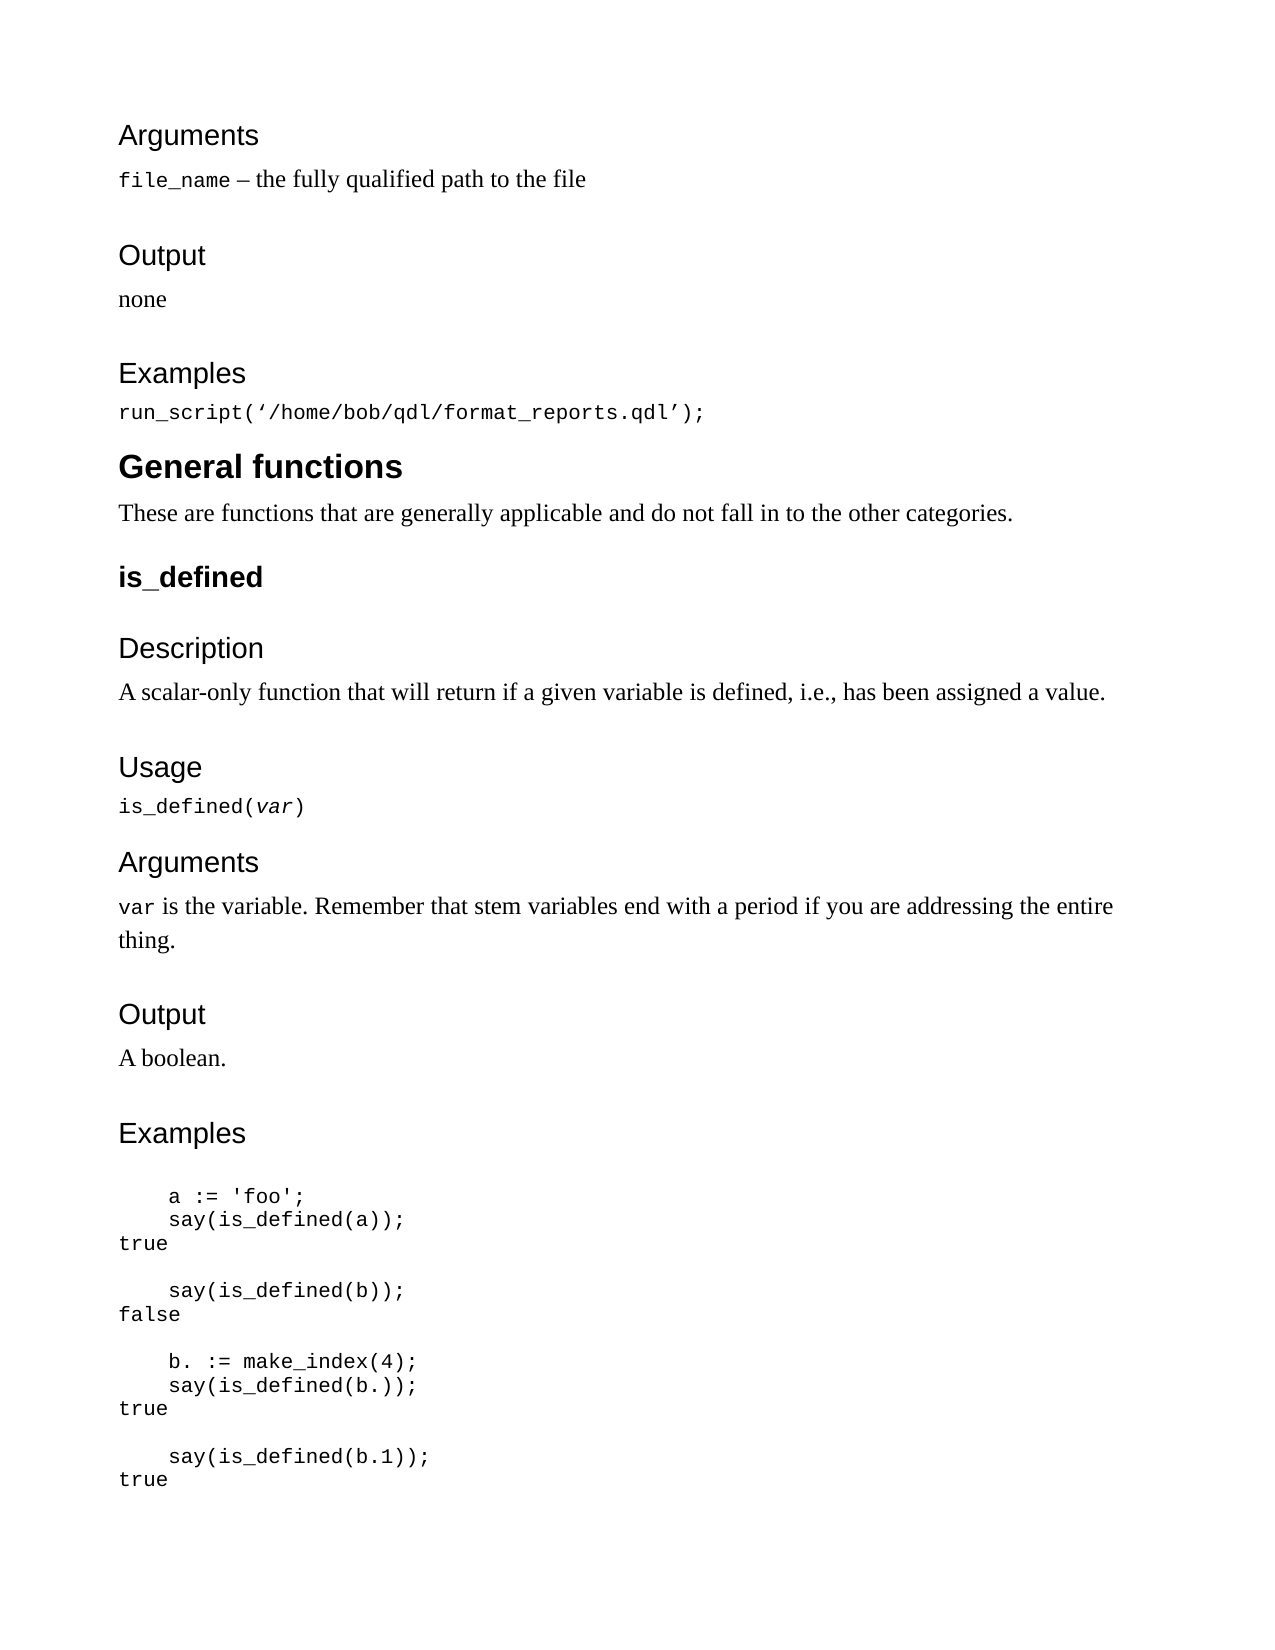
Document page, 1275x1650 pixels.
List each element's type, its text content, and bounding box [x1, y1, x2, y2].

text is_defined(var) [118, 796, 1157, 820]
subtitle Examples [118, 1116, 1157, 1149]
text A scalar-only function that will return if a given variable is defined, i.e., has been assigned a value. [118, 677, 1157, 706]
subtitle Examples [118, 356, 1157, 390]
subtitle Output [118, 997, 1157, 1031]
subtitle is_defined [118, 560, 1157, 594]
subtitle General functions [118, 447, 1157, 486]
text say(is_defined(a)); [118, 1209, 1157, 1233]
subtitle Arguments [118, 118, 1157, 152]
text true [118, 1398, 1157, 1422]
text true [118, 1469, 1157, 1493]
subtitle Description [118, 631, 1157, 665]
text say(is_defined(b)); [118, 1280, 1157, 1304]
text none [118, 284, 1157, 312]
text false [118, 1304, 1157, 1327]
text A boolean. [118, 1043, 1157, 1072]
text true [118, 1233, 1157, 1257]
text run_script(‘/home/bob/qdl/format_reports.qdl’); [118, 402, 1157, 426]
subtitle Output [118, 238, 1157, 271]
subtitle Arguments [118, 845, 1157, 878]
text var is the variable. Remember that stem variables end with a period if you are addressing the entire thing. [118, 891, 1157, 953]
text file_name – the fully qualified path to the file [118, 164, 1157, 194]
text say(is_defined(b.1)); [118, 1446, 1157, 1469]
text b. := make_index(4); [118, 1351, 1157, 1375]
text say(is_defined(b.)); [118, 1375, 1157, 1398]
text These are functions that are generally applicable and do not fall in to the other categories. [118, 498, 1157, 527]
subtitle Usage [118, 750, 1157, 784]
text a := 'foo'; [118, 1186, 1157, 1209]
